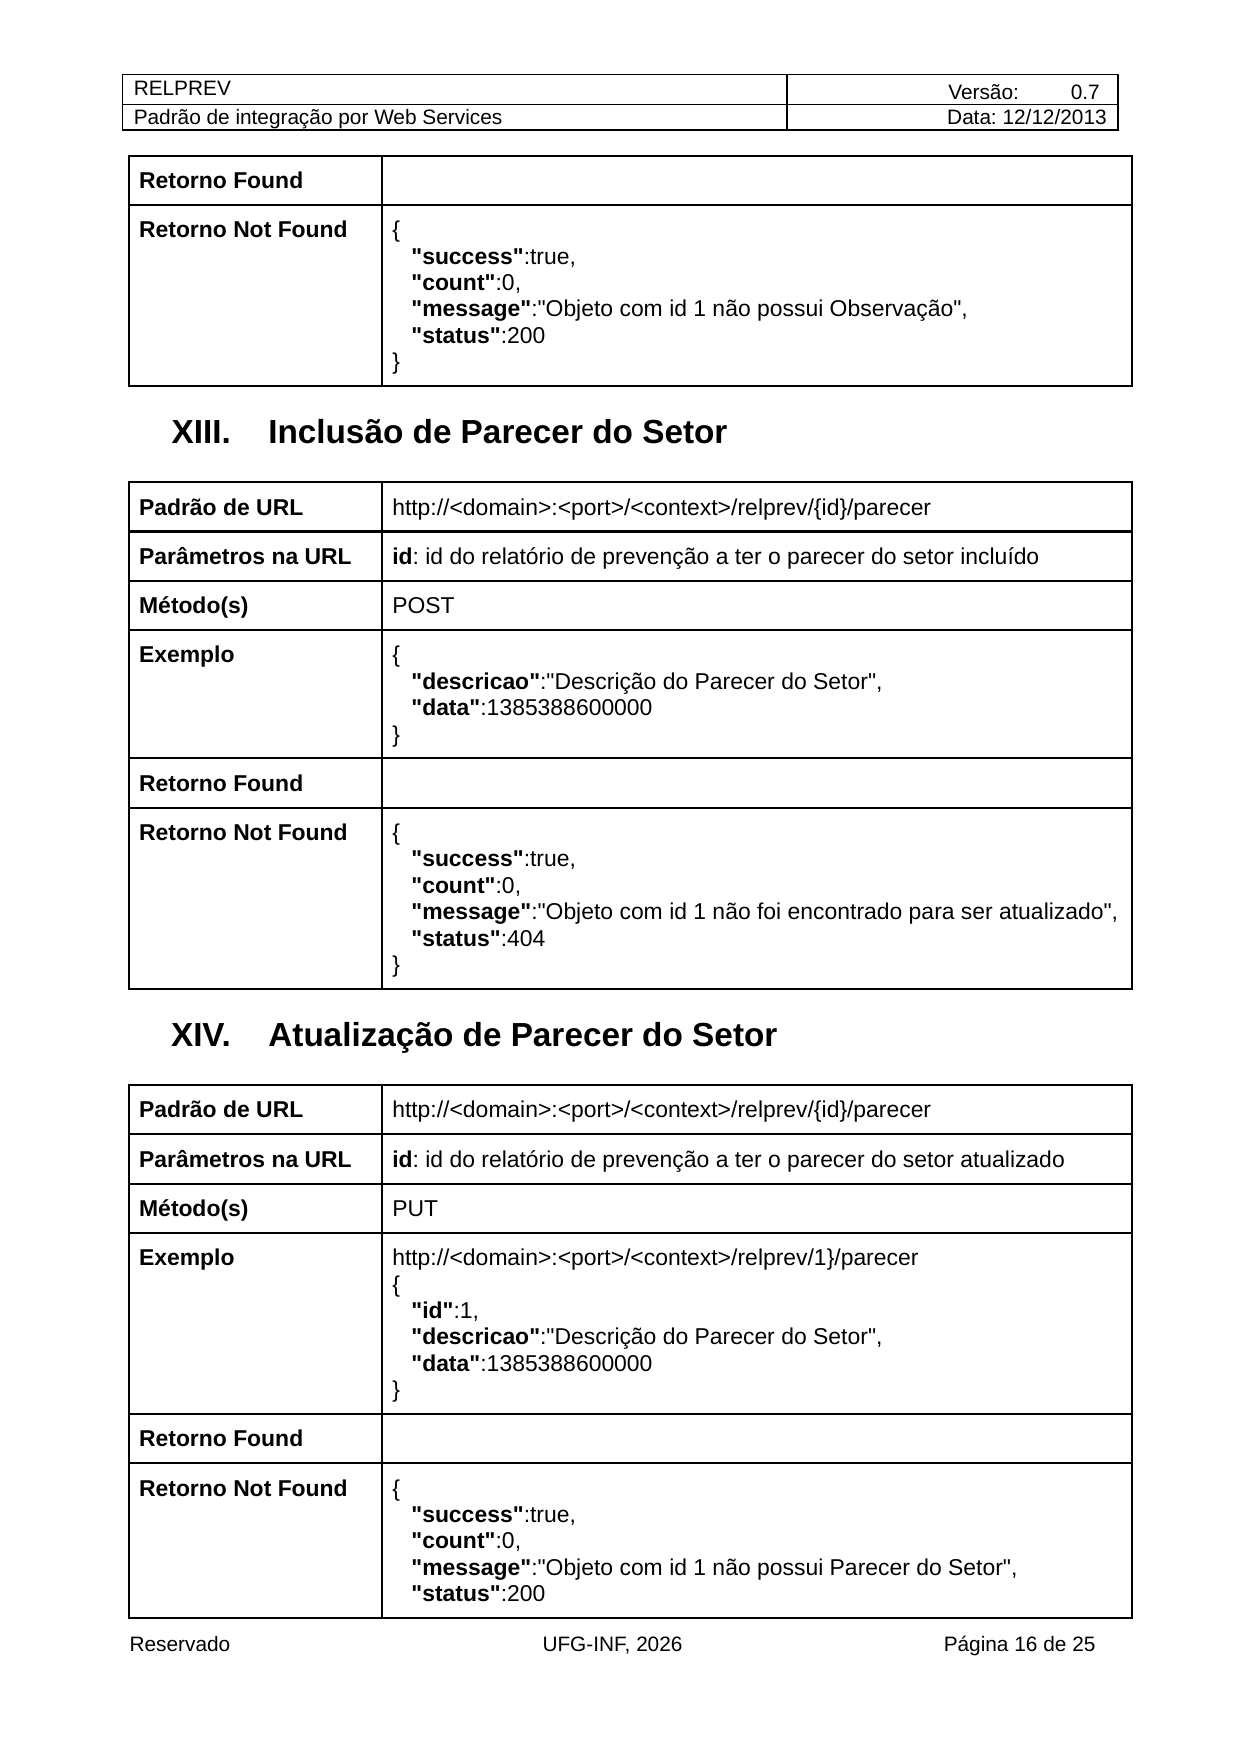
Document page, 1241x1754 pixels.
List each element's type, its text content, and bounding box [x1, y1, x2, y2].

table_cell Retorno Found [130, 759, 381, 807]
table_cell { "descricao":"Descrição do Parecer do Setor", "data":1385388600000 } [383, 631, 1131, 757]
table_cell Retorno Not Found [130, 809, 381, 988]
table_cell Retorno Not Found [130, 206, 381, 385]
table_header http://<domain>:<port>/<context>/relprev/{id}/parecer [383, 1086, 1131, 1133]
table_cell PUT [383, 1185, 1131, 1232]
subtitle Inclusão de Parecer do Setor [231, 412, 1122, 450]
table_cell Retorno Found [130, 157, 381, 204]
table_cell id: id do relatório de prevenção a ter o parecer do setor atualizado [383, 1135, 1131, 1182]
table_cell Retorno Found [130, 1415, 381, 1462]
table_cell id: id do relatório de prevenção a ter o parecer do setor incluído [383, 533, 1131, 580]
table_cell Exemplo [130, 1234, 381, 1413]
table_cell { "success":true, "count":0, "message":"Objeto com id 1 não foi encontrado para ser atualizado", "status":404 } [383, 809, 1131, 988]
table_cell Método(s) [130, 582, 381, 629]
table_cell [383, 157, 1131, 204]
table_cell http://<domain>:<port>/<context>/relprev/1}/parecer { "id":1, "descricao":"Descrição do Parecer do Setor", "data":1385388600000 } [383, 1234, 1131, 1413]
table_header Padrão de URL [130, 483, 381, 530]
subtitle Atualização de Parecer do Setor [231, 1015, 1122, 1053]
table_cell { "success":true, "count":0, "message":"Objeto com id 1 não possui Parecer do Setor", "status":200 [383, 1464, 1131, 1617]
table_cell Parâmetros na URL [130, 533, 381, 580]
table_cell [383, 759, 1131, 807]
table_cell Exemplo [130, 631, 381, 757]
table_cell Retorno Not Found [130, 1464, 381, 1617]
table_cell [383, 1415, 1131, 1462]
table_cell POST [383, 582, 1131, 629]
table_cell Parâmetros na URL [130, 1135, 381, 1182]
table_header Padrão de URL [130, 1086, 381, 1133]
table_cell Método(s) [130, 1185, 381, 1232]
table_cell { "success":true, "count":0, "message":"Objeto com id 1 não possui Observação", "status":200 } [383, 206, 1131, 385]
table_header http://<domain>:<port>/<context>/relprev/{id}/parecer [383, 483, 1131, 530]
